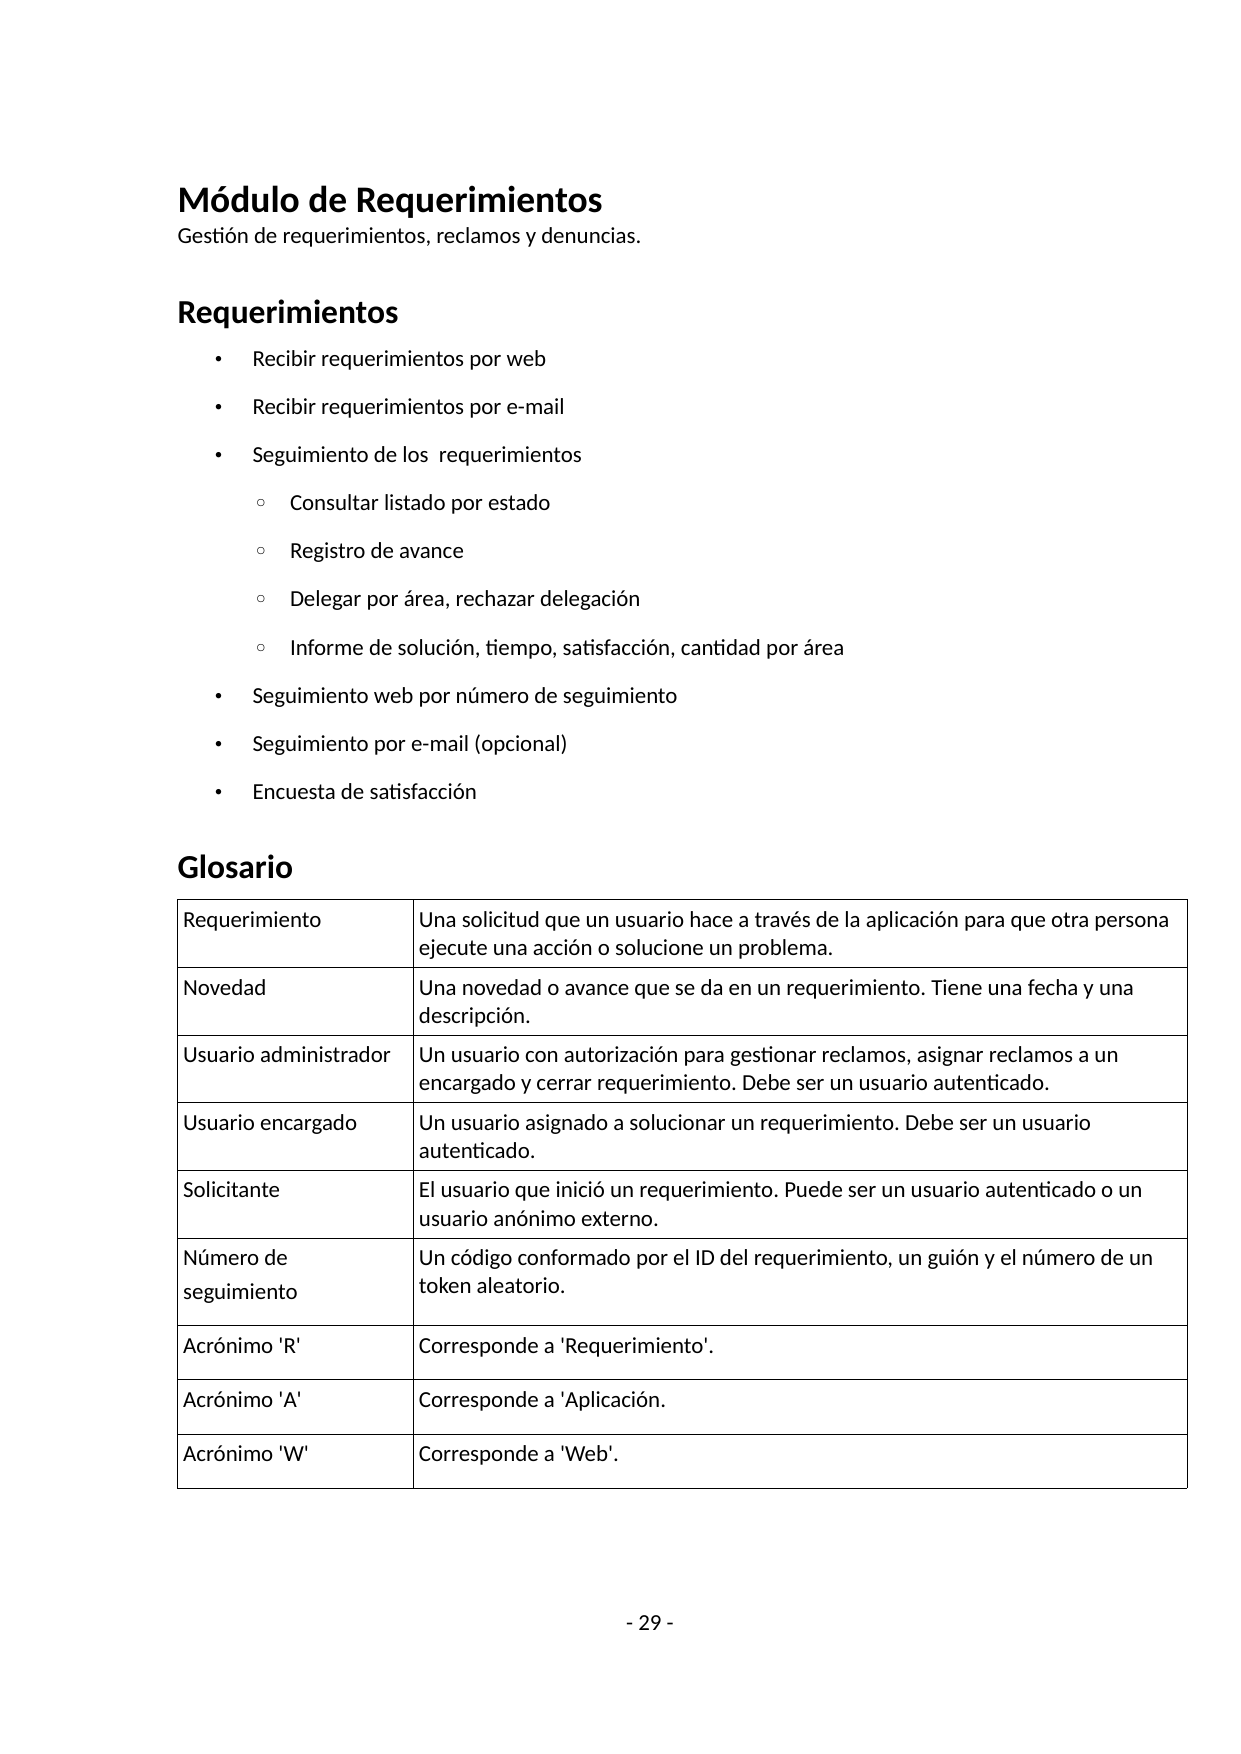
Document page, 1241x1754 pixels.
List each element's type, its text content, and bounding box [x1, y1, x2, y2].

list Delegar por área, rechazar delegación [252, 584, 1122, 612]
table_cell Un usuario con autorización para gestionar reclamos, asignar reclamos a un encargado y cerrar requerimiento. Debe ser un usuario autenticado. [414, 1036, 1187, 1102]
table_cell Acrónimo 'W' [178, 1435, 413, 1488]
table_cell Novedad [178, 968, 413, 1034]
list Recibir requerimientos por e-mail [215, 392, 1122, 420]
list Consultar listado por estado [252, 488, 1122, 516]
text Módulo de Requerimientos [177, 176, 1122, 221]
table_cell Una novedad o avance que se da en un requerimiento. Tiene una fecha y una descripción. [414, 968, 1187, 1034]
table_header Una solicitud que un usuario hace a través de la aplicación para que otra persona ejecute una acción o solucione un problema. [414, 900, 1187, 967]
list Encuesta de satisfacción [215, 777, 1122, 805]
table_cell Corresponde a 'Web'. [414, 1435, 1187, 1488]
subtitle Requerimientos [177, 290, 1122, 331]
subtitle Glosario [177, 846, 1122, 887]
table_cell Usuario encargado [178, 1103, 413, 1170]
table_header Requerimiento [178, 900, 413, 967]
table_cell Corresponde a 'Aplicación. [414, 1380, 1187, 1433]
table_cell Corresponde a 'Requerimiento'. [414, 1326, 1187, 1379]
table_cell El usuario que inició un requerimiento. Puede ser un usuario autenticado o un usuario anónimo externo. [414, 1171, 1187, 1237]
list Seguimiento por e-mail (opcional) [215, 729, 1122, 757]
list Informe de solución, tiempo, satisfacción, cantidad por área [252, 633, 1122, 661]
list Registro de avance [252, 536, 1122, 564]
table_cell Acrónimo 'R' [178, 1326, 413, 1379]
table_cell Solicitante [178, 1171, 413, 1237]
table_cell Usuario administrador [178, 1036, 413, 1102]
table_cell Número de seguimiento [178, 1239, 413, 1325]
text Gestión de requerimientos, reclamos y denuncias. [177, 221, 1122, 249]
list Seguimiento de los requerimientos [215, 440, 1122, 468]
table_cell Un usuario asignado a solucionar un requerimiento. Debe ser un usuario autenticado. [414, 1103, 1187, 1170]
list Seguimiento web por número de seguimiento [215, 681, 1122, 709]
table_cell Un código conformado por el ID del requerimiento, un guión y el número de un token aleatorio. [414, 1239, 1187, 1325]
list Recibir requerimientos por web [215, 344, 1122, 372]
table_cell Acrónimo 'A' [178, 1380, 413, 1433]
